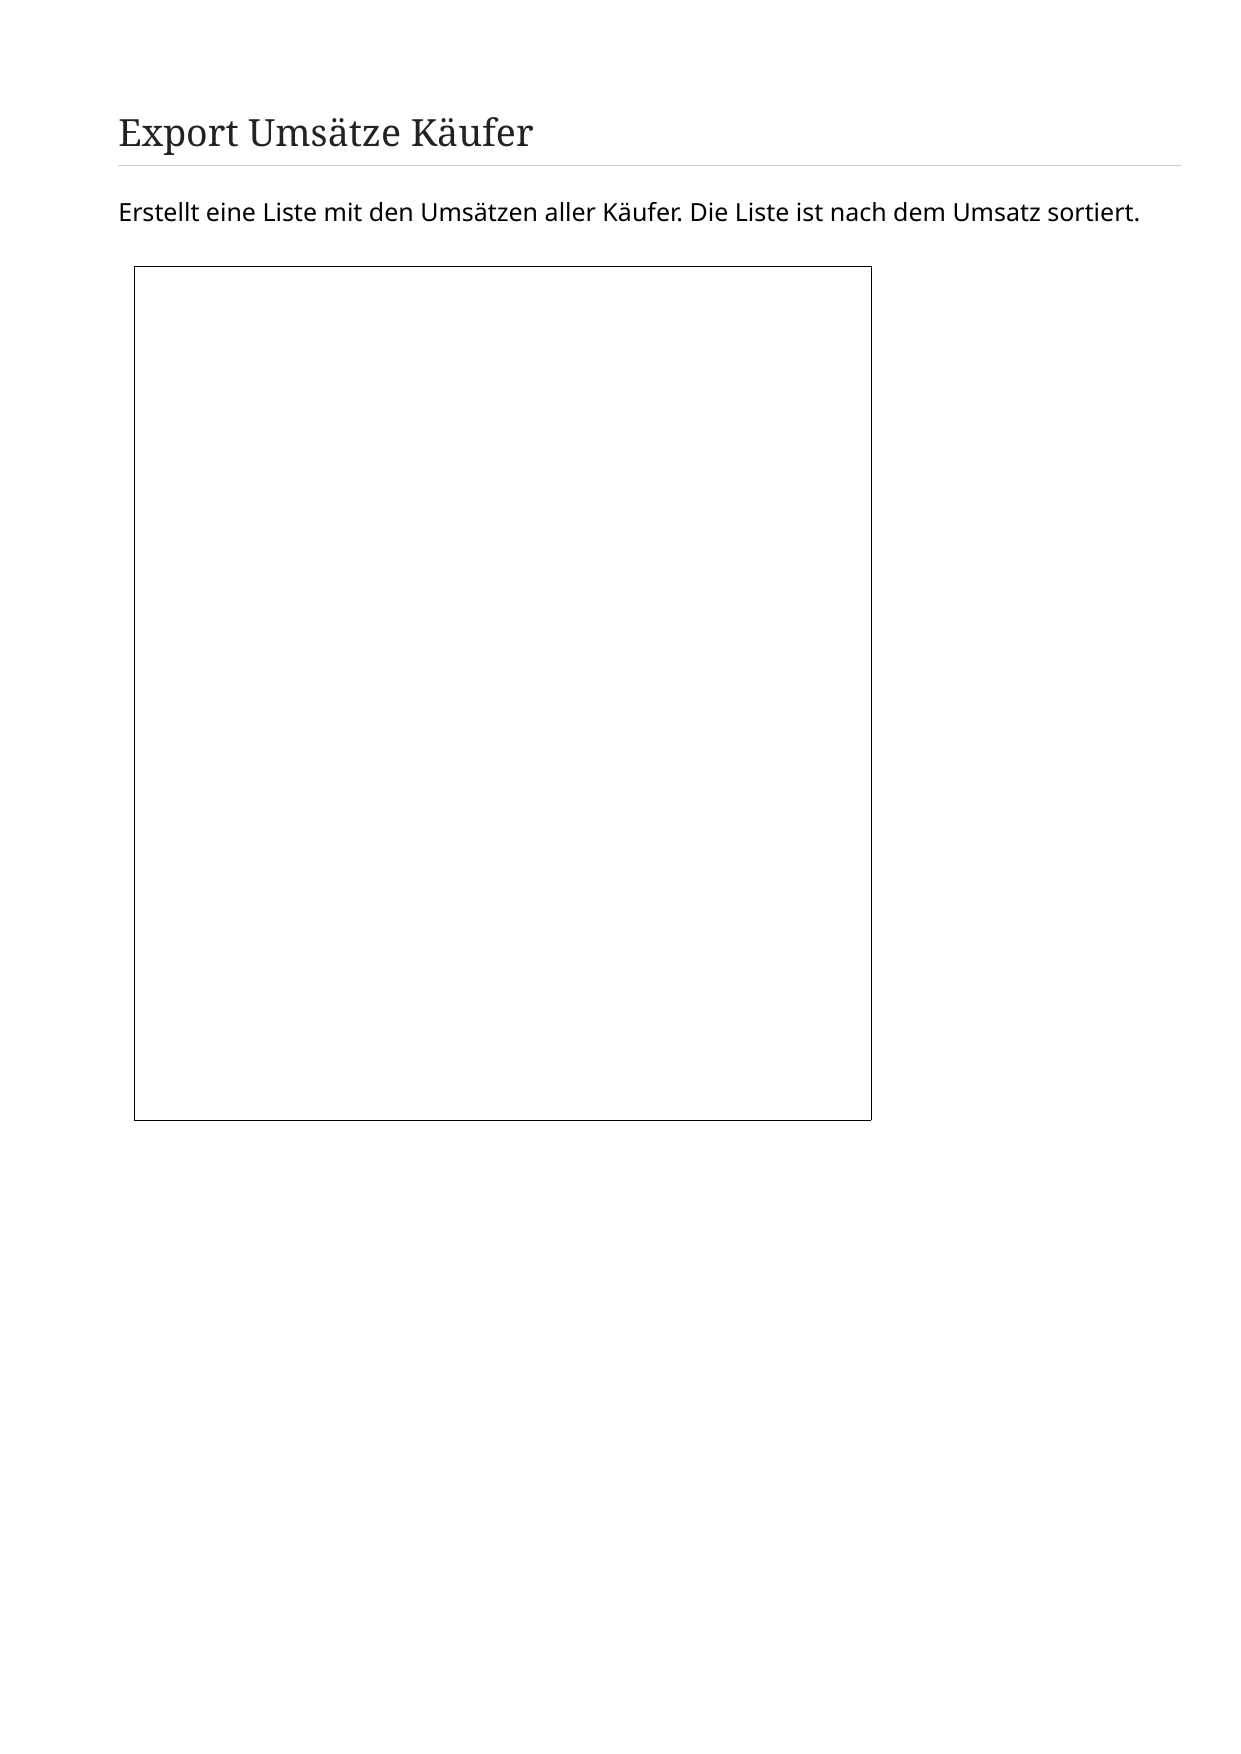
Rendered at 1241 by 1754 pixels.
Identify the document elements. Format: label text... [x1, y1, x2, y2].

text Erstellt eine Liste mit den Umsätzen aller Käufer. Die Liste ist nach dem Umsatz sortiert. [118, 194, 1181, 228]
subtitle Export Umsätze Käufer [118, 106, 1181, 165]
